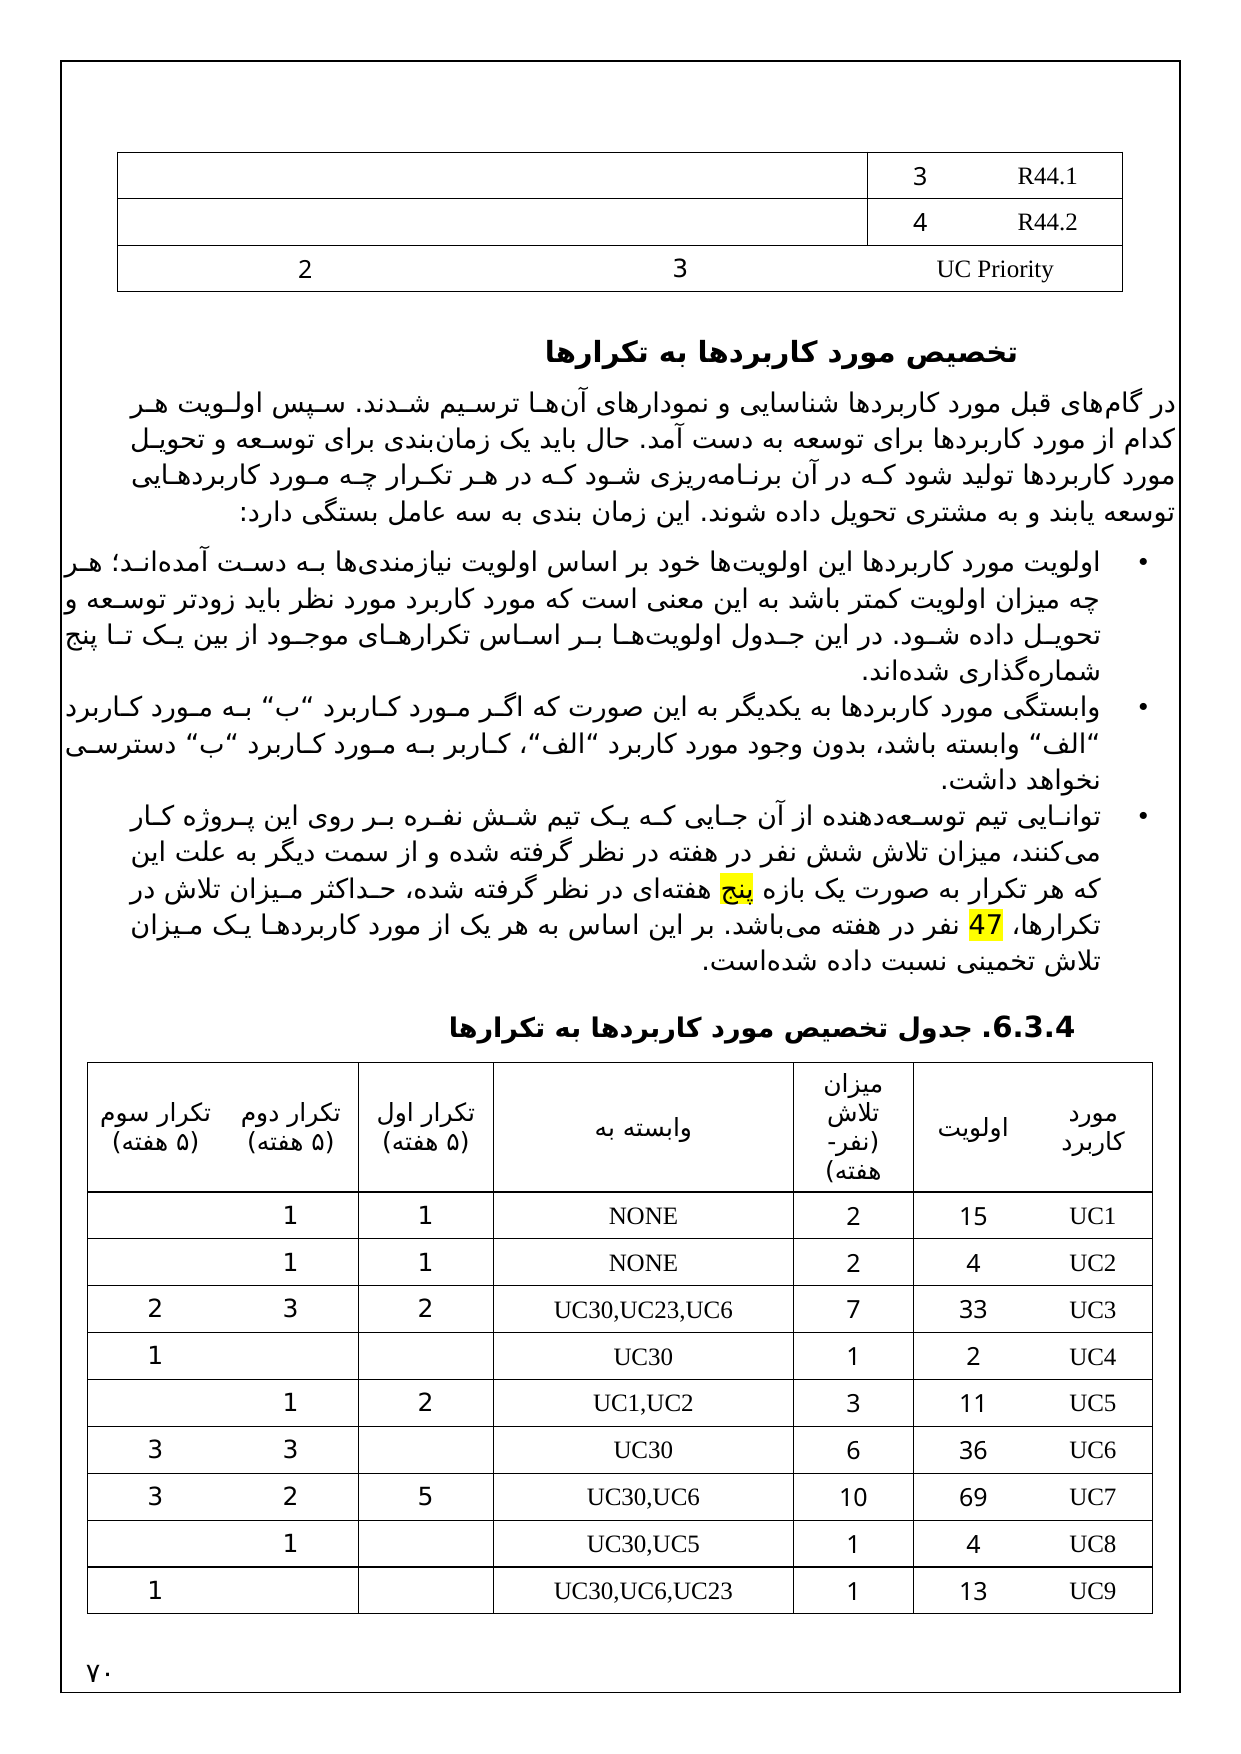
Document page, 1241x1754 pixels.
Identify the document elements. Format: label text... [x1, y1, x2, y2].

table_cell 1 [88, 1568, 223, 1613]
table_cell UC4 [1033, 1333, 1152, 1379]
table_cell 2 [223, 1474, 358, 1519]
table_cell UC7 [1033, 1474, 1152, 1519]
table_cell [223, 1333, 358, 1379]
table_header تکرار سوم (۵ هفته) [88, 1063, 223, 1191]
table_cell 1 [794, 1521, 913, 1566]
table_cell UC8 [1033, 1521, 1152, 1566]
table_cell [88, 1380, 223, 1426]
table_cell [88, 1521, 223, 1566]
table_cell 1 [359, 1193, 493, 1238]
table_cell 2 [794, 1239, 913, 1285]
text در گام‌های قبل مورد کاربردها شناسایی و نمودارهای آن‌ها ترسیم شدند. سپس اولویت هر کدام از مورد کاربردها برای توسعه به دست آمد. حال باید یک زمان‌بندی برای توسعه و تحویل مورد کاربردها تولید شود که در آن برنامه‌ریزی شود که در هر تکرار چه مورد کاربردهایی توسعه یابند و به مشتری تحویل داده شوند. این زمان بندی به سه عامل بستگی دارد: [130, 387, 1176, 527]
table_cell [118, 199, 493, 245]
table_cell UC30,UC6,UC23 [494, 1568, 793, 1613]
table_cell [88, 1193, 223, 1238]
table_cell 3 [223, 1427, 358, 1473]
table_cell 3 [88, 1474, 223, 1519]
table_cell UC1 [1033, 1193, 1152, 1238]
table_cell UC1,UC2 [494, 1380, 793, 1426]
table_cell 2 [914, 1333, 1033, 1379]
table_cell UC9 [1033, 1568, 1152, 1613]
table_cell UC30 [494, 1427, 793, 1473]
table_cell UC30,UC6 [494, 1474, 793, 1519]
table_cell NONE [494, 1193, 793, 1238]
table_header تکرار اول (۵ هفته) [359, 1063, 493, 1191]
table_cell [493, 199, 867, 245]
table_cell 5 [359, 1474, 493, 1519]
table_cell UC6 [1033, 1427, 1152, 1473]
table_cell [359, 1333, 493, 1379]
table_cell UC5 [1033, 1380, 1152, 1426]
table_cell 3 [223, 1286, 358, 1332]
table_cell 2 [88, 1286, 223, 1332]
table_cell R44.1 [973, 153, 1122, 198]
table_cell [88, 1239, 223, 1285]
table_cell 1 [794, 1333, 913, 1379]
table_cell 1 [88, 1333, 223, 1379]
table_cell 13 [914, 1568, 1033, 1613]
table_cell 1 [794, 1568, 913, 1613]
table_cell 3 [794, 1380, 913, 1426]
table_cell 1 [223, 1380, 358, 1426]
subtitle تخصیص مورد کاربردها به تکرارها [64, 336, 1026, 369]
table_cell NONE [494, 1239, 793, 1285]
table_cell R44.2 [973, 199, 1122, 245]
table_cell 3 [88, 1427, 223, 1473]
table_cell UC3 [1033, 1286, 1152, 1332]
list اولویت مورد کاربردها این اولویت‌ها خود بر اساس اولویت نیازمندی‌ها به دست آمده‌اند؛ هر چه میزان اولویت کمتر باشد به این معنی است که مورد کاربرد مورد نظر باید زودتر توسعه و تحویل داده شود. در این جدول اولویت‌ها بر اساس تکرارهای موجود از بین یک تا پنج شماره‌گذاری شده‌اند. [64, 547, 1138, 687]
list وابستگی مورد کاربردها به یکدیگر به این صورت که اگر مورد کاربرد “ب“ به مورد کاربرد “الف“ وابسته باشد، بدون وجود مورد کاربرد “الف“، کاربر به مورد کاربرد “ب“ دسترسی نخواهد داشت. [64, 692, 1138, 796]
table_cell UC2 [1033, 1239, 1152, 1285]
table_cell 4 [868, 199, 973, 245]
table_header تکرار دوم (۵ هفته) [223, 1063, 358, 1191]
table_cell UC30,UC5 [494, 1521, 793, 1566]
table_cell [223, 1568, 358, 1613]
table_cell [118, 153, 493, 198]
table_cell 4 [914, 1239, 1033, 1285]
table_cell 2 [794, 1193, 913, 1238]
table_cell 7 [794, 1286, 913, 1332]
table_cell [359, 1568, 493, 1613]
table_cell 3 [868, 153, 973, 198]
table_header اولویت [914, 1063, 1033, 1191]
table_cell 1 [223, 1521, 358, 1566]
table_cell 33 [914, 1286, 1033, 1332]
table_header وابسته به [494, 1063, 793, 1191]
table_cell 2 [359, 1286, 493, 1332]
table_cell 2 [359, 1380, 493, 1426]
table_cell 1 [359, 1239, 493, 1285]
table_cell [359, 1427, 493, 1473]
table_cell 1 [223, 1239, 358, 1285]
table_cell UC Priority [868, 246, 1122, 291]
table_cell [493, 153, 867, 198]
table_cell 15 [914, 1193, 1033, 1238]
table_cell [359, 1521, 493, 1566]
table_cell 2 [118, 246, 493, 291]
table_cell 11 [914, 1380, 1033, 1426]
table_cell 1 [223, 1193, 358, 1238]
table_cell 3 [493, 246, 868, 291]
table_cell 10 [794, 1474, 913, 1519]
table_cell 6 [794, 1427, 913, 1473]
table_cell 36 [914, 1427, 1033, 1473]
table_header مورد کاربرد [1033, 1063, 1152, 1191]
table_cell 69 [914, 1474, 1033, 1519]
table_header میزان تلاش (نفر-هفته) [794, 1063, 913, 1191]
table_cell UC30,UC23,UC6 [494, 1286, 793, 1332]
table_cell UC30 [494, 1333, 793, 1379]
table_cell 4 [914, 1521, 1033, 1566]
list توانایی تیم توسعه‌دهنده از آن جایی که یک تیم شش نفره بر روی این پروژه کار می‌کنند، میزان تلاش شش نفر در هفته در نظر گرفته شده و از سمت دیگر به علت این که هر تکرار به صورت یک بازه پنج هفته‌ای در نظر گرفته شده، حداکثر میزان تلاش در تکرارها، 47 نفر در هفته می‌باشد. بر این اساس به هر یک از مورد کاربردها یک میزان تلاش تخمینی نسبت داده شده‌است. [130, 800, 1138, 977]
subtitle جدول تخصیص مورد کاربردها به تکرارها [64, 1011, 981, 1045]
